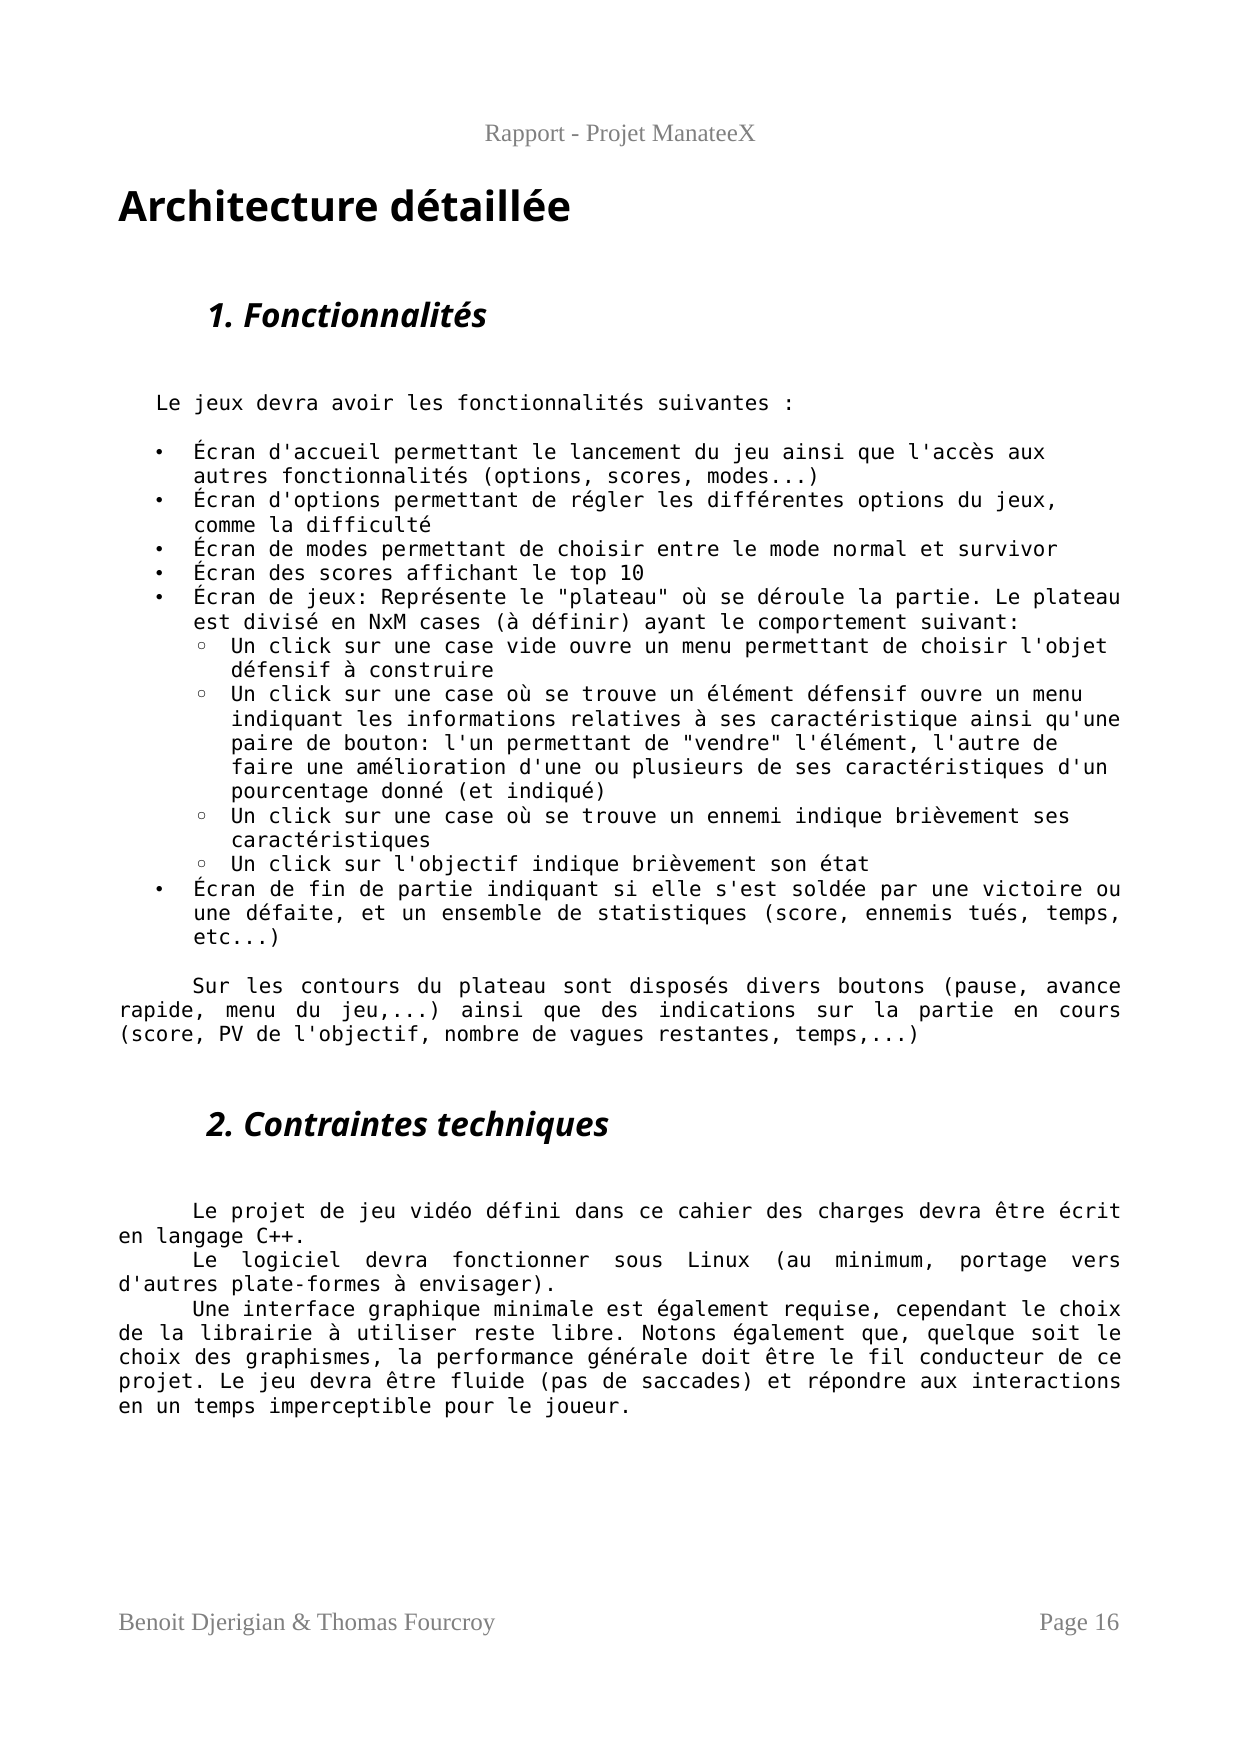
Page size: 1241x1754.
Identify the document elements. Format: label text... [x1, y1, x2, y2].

text Le logiciel devra fonctionner sous Linux (au minimum, portage vers d'autres plate-formes à envisager). [118, 1248, 1122, 1297]
list Écran de modes permettant de choisir entre le mode normal et survivor [156, 537, 1122, 561]
text Le jeux devra avoir les fonctionnalités suivantes : [118, 391, 1122, 416]
subtitle 2. Contraintes techniques [177, 1100, 1122, 1146]
list Écran d'accueil permettant le lancement du jeu ainsi que l'accès aux autres fonctionnalités (options, scores, modes...) [156, 440, 1122, 488]
list Un click sur une case où se trouve un élément défensif ouvre un menu indiquant les informations relatives à ses caractéristique ainsi qu'une paire de bouton: l'un permettant de "vendre" l'élément, l'autre de faire une amélioration d'une ou plusieurs de ses caractéristiques d'un pourcentage donné (et indiqué) [193, 682, 1122, 804]
list Écran des scores affichant le top 10 [156, 561, 1122, 585]
list Écran d'options permettant de régler les différentes options du jeux, comme la difficulté [156, 488, 1122, 537]
subtitle 1. Fonctionnalités [177, 292, 1122, 337]
subtitle Architecture détaillée [118, 176, 1063, 233]
list Écran de jeux: Représente le "plateau" où se déroule la partie. Le plateau est divisé en NxM cases (à définir) ayant le comportement suivant: [156, 585, 1122, 634]
text Sur les contours du plateau sont disposés divers boutons (pause, avance rapide, menu du jeu,...) ainsi que des indications sur la partie en cours (score, PV de l'objectif, nombre de vagues restantes, temps,...) [118, 974, 1122, 1047]
list Un click sur une case où se trouve un ennemi indique brièvement ses caractéristiques [193, 804, 1122, 852]
text Le projet de jeu vidéo défini dans ce cahier des charges devra être écrit en langage C++. [118, 1199, 1122, 1248]
text Une interface graphique minimale est également requise, cependant le choix de la librairie à utiliser reste libre. Notons également que, quelque soit le choix des graphismes, la performance générale doit être le fil conducteur de ce projet. Le jeu devra être fluide (pas de saccades) et répondre aux interactions en un temps imperceptible pour le joueur. [118, 1297, 1122, 1418]
list Un click sur l'objectif indique brièvement son état [193, 852, 1122, 877]
list Écran de fin de partie indiquant si elle s'est soldée par une victoire ou une défaite, et un ensemble de statistiques (score, ennemis tués, temps, etc...) [156, 877, 1122, 949]
list Un click sur une case vide ouvre un menu permettant de choisir l'objet défensif à construire [193, 634, 1122, 682]
